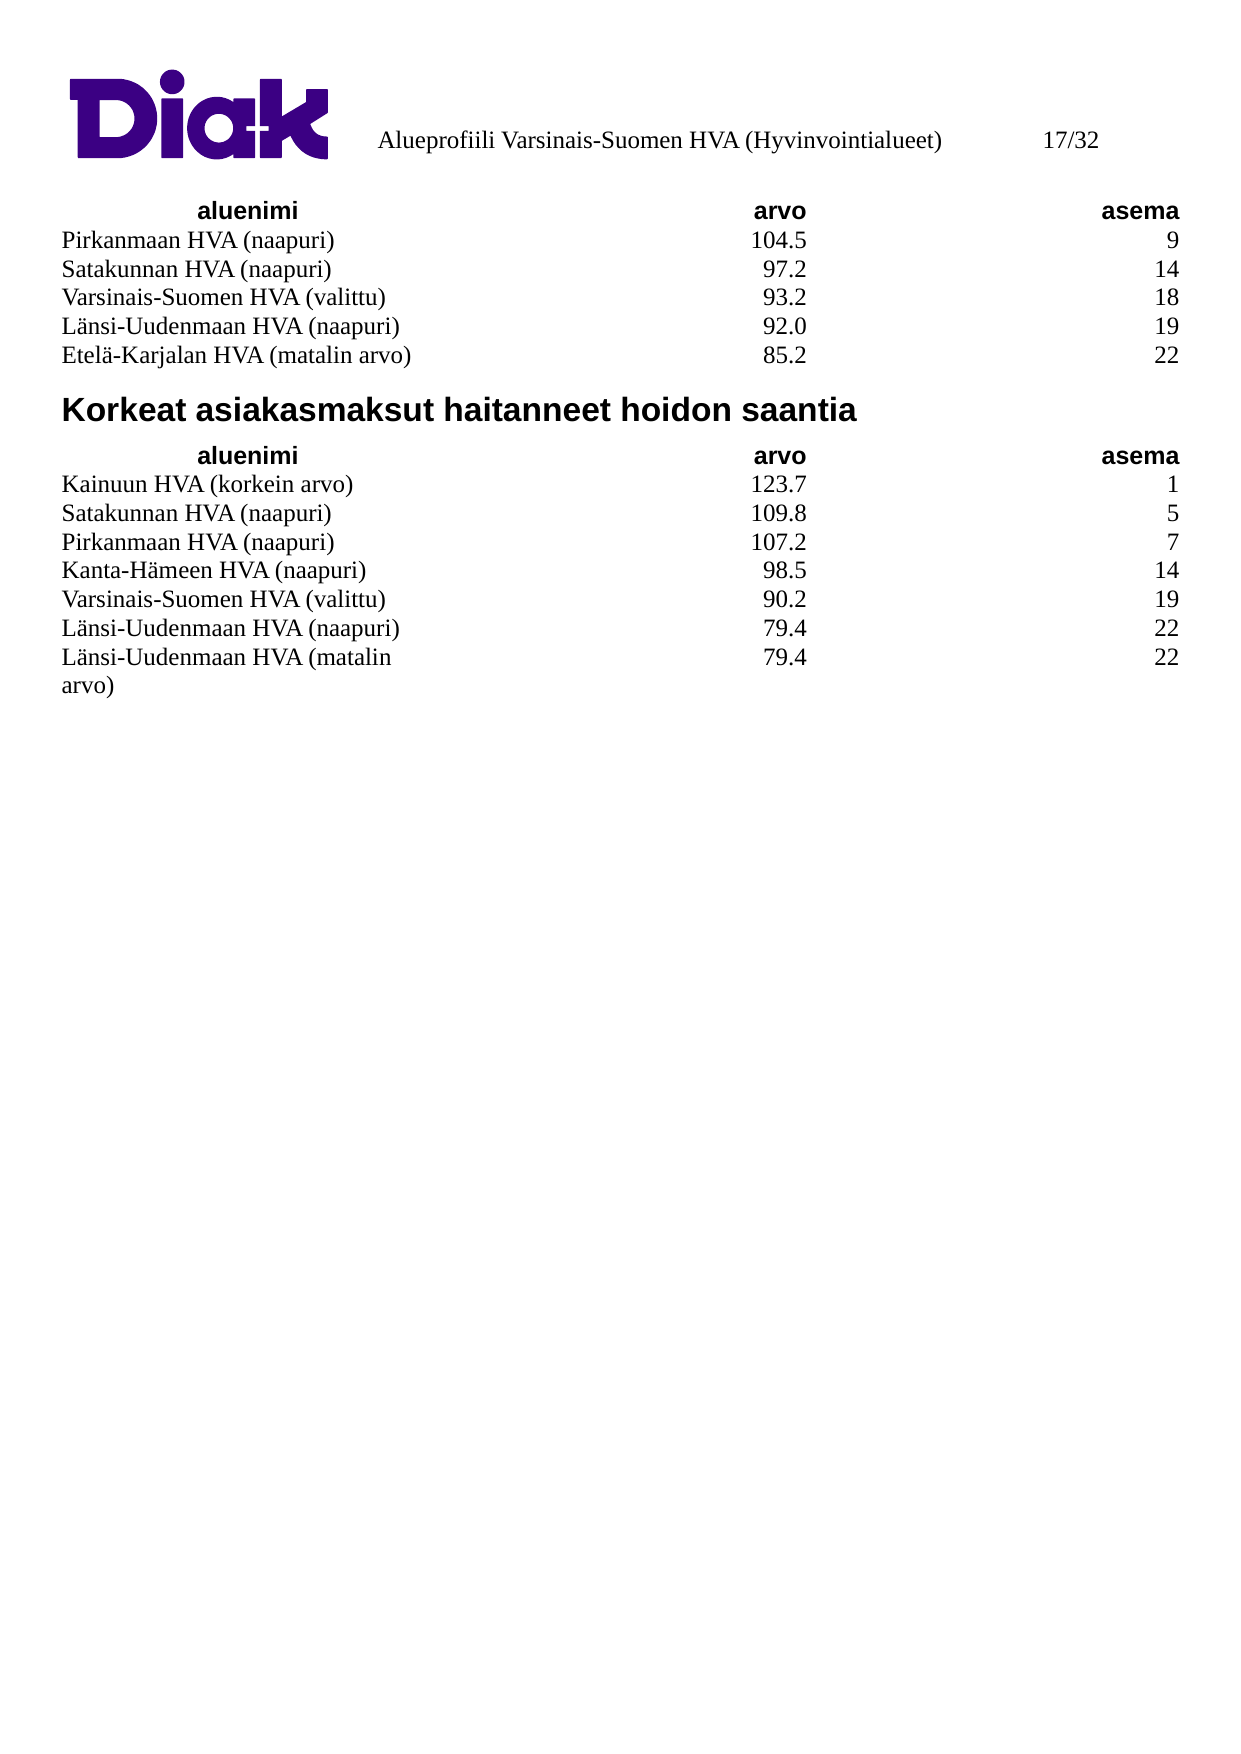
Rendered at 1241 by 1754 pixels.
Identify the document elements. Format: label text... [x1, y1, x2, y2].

table_cell Kainuun HVA (korkein arvo) [61, 469, 434, 498]
table_cell Pirkanmaan HVA (naapuri) [61, 225, 434, 254]
table_cell 97.2 [434, 254, 806, 282]
table_header aluenimi [61, 196, 434, 225]
table_header aluenimi [61, 441, 434, 469]
table_cell 5 [806, 498, 1179, 527]
table_cell 93.2 [434, 283, 806, 311]
table_header asema [806, 196, 1179, 225]
table_cell Pirkanmaan HVA (naapuri) [61, 527, 434, 556]
table_header asema [806, 441, 1179, 469]
table_cell 90.2 [434, 584, 806, 613]
table_cell 9 [806, 225, 1179, 254]
table_cell 123.7 [434, 469, 806, 498]
table_cell 18 [806, 283, 1179, 311]
table_cell Länsi-Uudenmaan HVA (naapuri) [61, 311, 434, 340]
table_cell Satakunnan HVA (naapuri) [61, 254, 434, 282]
table_cell 7 [806, 527, 1179, 556]
table_cell 19 [806, 311, 1179, 340]
table_cell 14 [806, 556, 1179, 584]
table_cell Länsi-Uudenmaan HVA (naapuri) [61, 613, 434, 642]
table_cell 79.4 [434, 642, 806, 699]
table_cell 14 [806, 254, 1179, 282]
table_cell 79.4 [434, 613, 806, 642]
table_cell Länsi-Uudenmaan HVA (matalin arvo) [61, 642, 434, 699]
subtitle Korkeat asiakasmaksut haitanneet hoidon saantia [61, 389, 1179, 428]
table_cell 92.0 [434, 311, 806, 340]
table_cell Satakunnan HVA (naapuri) [61, 498, 434, 527]
table_cell 22 [806, 642, 1179, 699]
table_cell 22 [806, 613, 1179, 642]
table_cell 104.5 [434, 225, 806, 254]
table_cell 1 [806, 469, 1179, 498]
table_cell 98.5 [434, 556, 806, 584]
table_cell 85.2 [434, 340, 806, 369]
table_header arvo [434, 196, 806, 225]
table_header arvo [434, 441, 806, 469]
table_cell 109.8 [434, 498, 806, 527]
table_cell 19 [806, 584, 1179, 613]
table_cell 22 [806, 340, 1179, 369]
table_cell Kanta-Hämeen HVA (naapuri) [61, 556, 434, 584]
table_cell Varsinais-Suomen HVA (valittu) [61, 283, 434, 311]
table_cell Etelä-Karjalan HVA (matalin arvo) [61, 340, 434, 369]
table_cell Varsinais-Suomen HVA (valittu) [61, 584, 434, 613]
table_cell 107.2 [434, 527, 806, 556]
